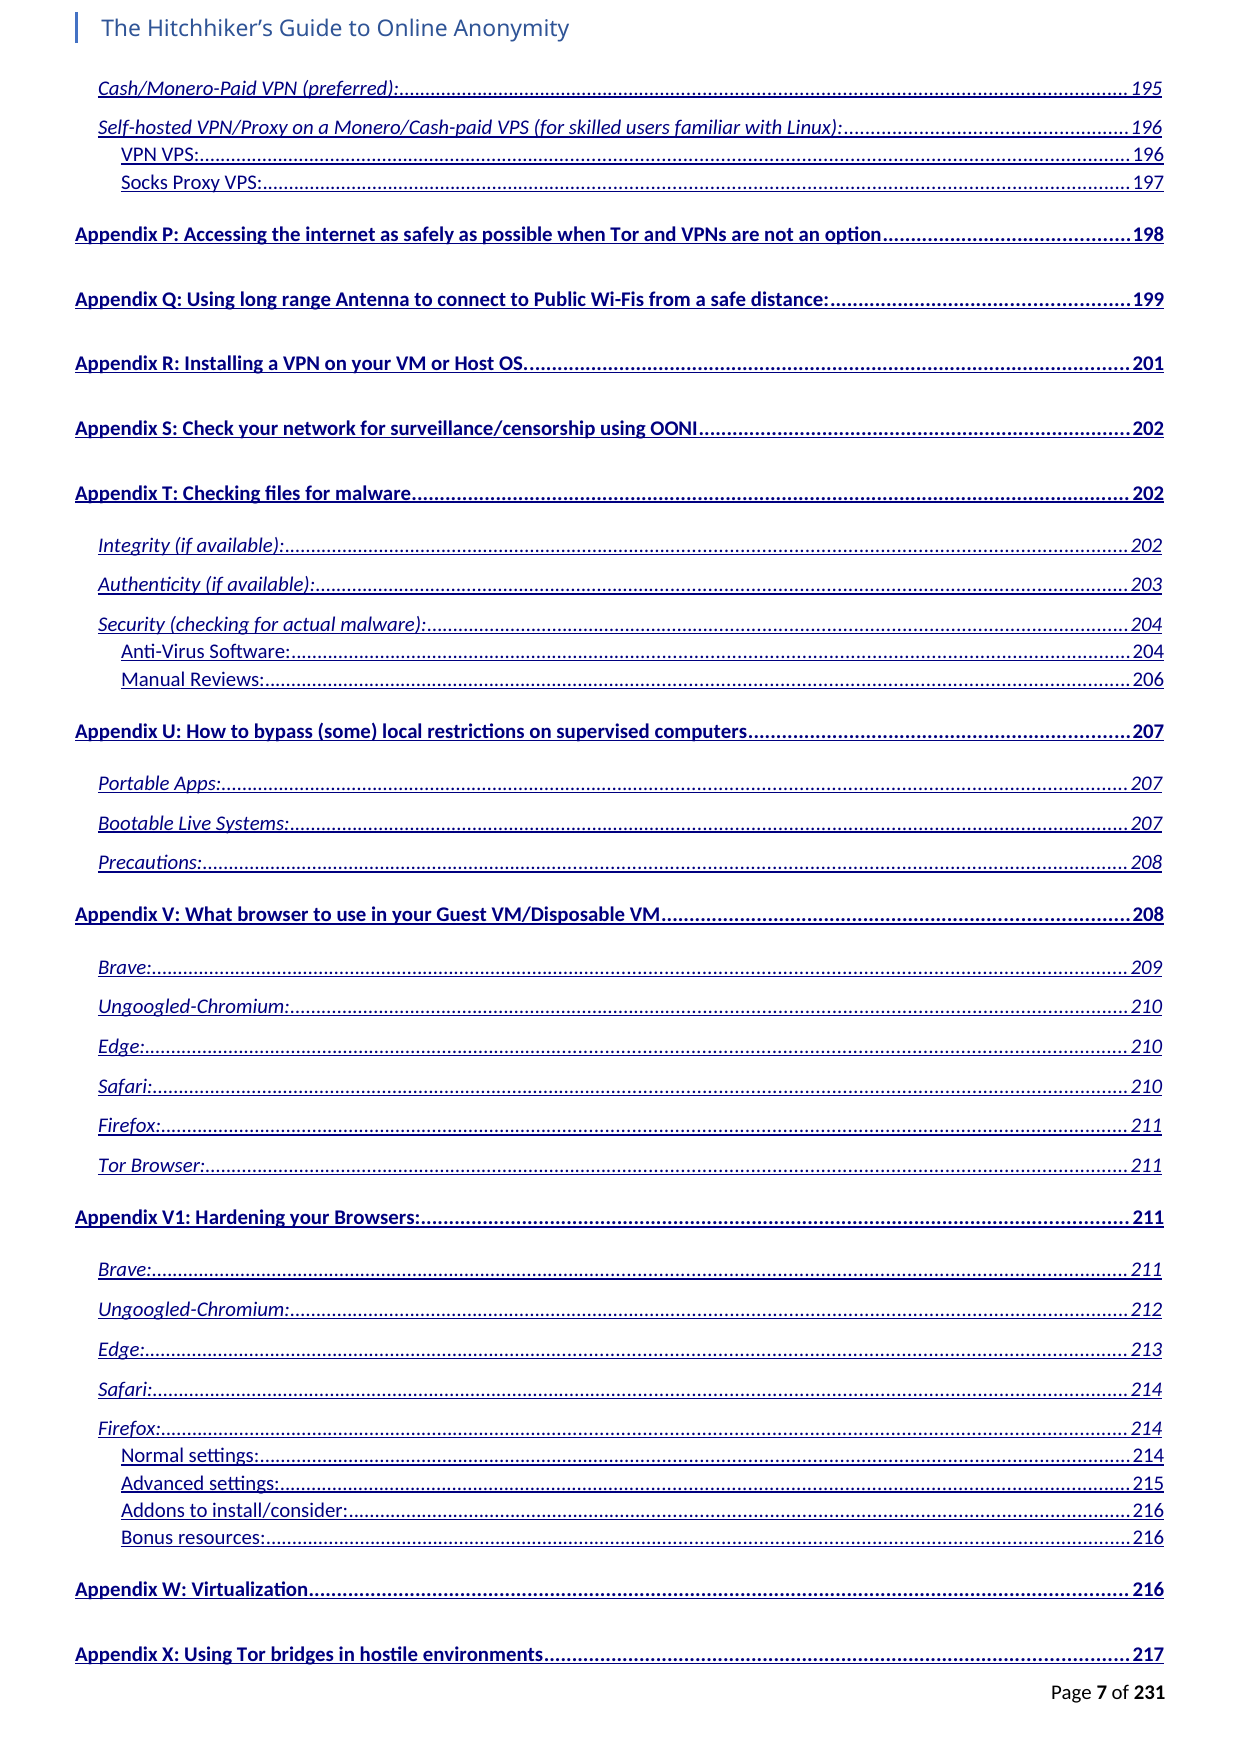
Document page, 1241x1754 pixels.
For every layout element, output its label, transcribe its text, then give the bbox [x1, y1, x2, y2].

text Cash/Monero-Paid VPN (preferred): 195 [98, 75, 1165, 100]
text Precautions: 208 [98, 849, 1165, 875]
text Safari: 210 [98, 1073, 1165, 1098]
text Firefox: 211 [98, 1113, 1165, 1138]
text Edge: 210 [98, 1033, 1165, 1059]
text Normal settings: 214 [121, 1443, 1165, 1468]
text Addons to install/consider: 216 [121, 1497, 1165, 1522]
text Firefox: 214 [98, 1415, 1165, 1441]
text Appendix S: Check your network for surveillance/censorship using OONI 202 [75, 415, 1165, 441]
text Self-hosted VPN/Proxy on a Monero/Cash-paid VPS (for skilled users familiar with Linux): 196 [98, 114, 1165, 140]
text Brave: 209 [98, 954, 1165, 979]
text Portable Apps: 207 [98, 770, 1165, 796]
text Appendix U: How to bypass (some) local restrictions on supervised computers 207 [75, 718, 1165, 743]
text Appendix T: Checking files for malware 202 [75, 480, 1165, 505]
text Bootable Live Systems: 207 [98, 810, 1165, 835]
text Appendix R: Installing a VPN on your VM or Host OS. 201 [75, 350, 1165, 376]
text Appendix Q: Using long range Antenna to connect to Public Wi-Fis from a safe distance: 199 [75, 286, 1165, 311]
text Socks Proxy VPS: 197 [121, 169, 1165, 194]
text Bonus resources: 216 [121, 1524, 1165, 1549]
text Brave: 211 [98, 1257, 1165, 1282]
text Advanced settings: 215 [121, 1470, 1165, 1495]
text Appendix V1: Hardening your Browsers: 211 [75, 1204, 1165, 1230]
text Edge: 213 [98, 1336, 1165, 1361]
text Appendix X: Using Tor bridges in hostile environments 217 [75, 1641, 1165, 1666]
text Appendix V: What browser to use in your Guest VM/Disposable VM 208 [75, 902, 1165, 927]
text Tor Browser: 211 [98, 1152, 1165, 1178]
text Ungoogled-Chromium: 212 [98, 1296, 1165, 1322]
text Authenticity (if available): 203 [98, 572, 1165, 597]
text VPN VPS: 196 [121, 142, 1165, 167]
text Appendix P: Accessing the internet as safely as possible when Tor and VPNs are not an option 198 [75, 221, 1165, 246]
text Ungoogled-Chromium: 210 [98, 993, 1165, 1019]
text Security (checking for actual malware): 204 [98, 611, 1165, 637]
text Manual Reviews: 206 [121, 666, 1165, 691]
text Anti-Virus Software: 204 [121, 638, 1165, 664]
text Appendix W: Virtualization 216 [75, 1576, 1165, 1602]
text Safari: 214 [98, 1376, 1165, 1401]
text Integrity (if available): 202 [98, 532, 1165, 557]
